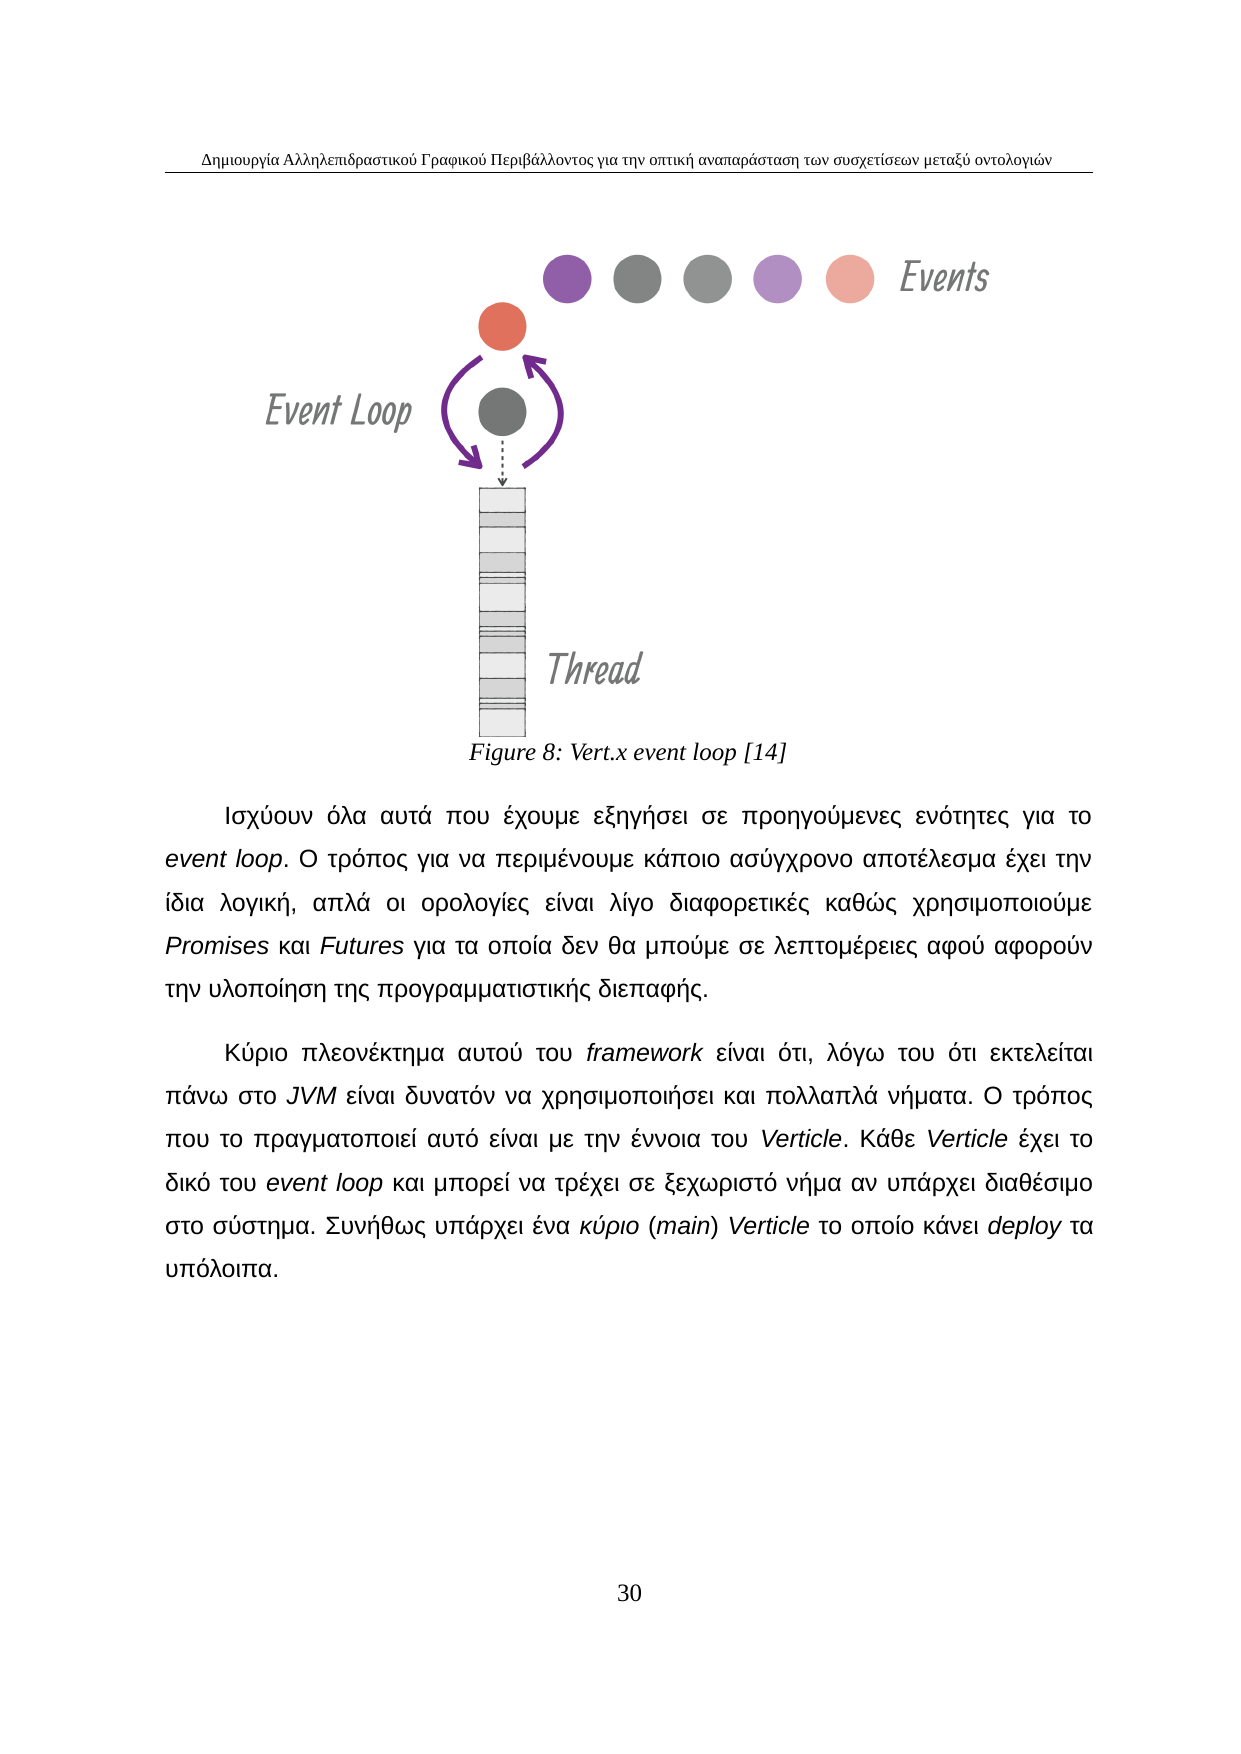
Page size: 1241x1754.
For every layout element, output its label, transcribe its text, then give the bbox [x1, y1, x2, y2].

text Ισχύουν όλα αυτά που έχουμε εξηγήσει σε προηγούμενες ενότητες για το event loop. Ο τρόπος για να περιμένουμε κάποιο ασύγχρονο αποτέλεσμα έχει την ίδια λογική, απλά οι ορολογίες είναι λίγο διαφορετικές καθώς χρησιμοποιούμε Promises και Futures για τα οποία δεν θα μπούμε σε λεπτομέρειες αφού αφορούν την υλοποίηση της προγραμματιστικής διεπαφής. [165, 801, 1093, 1003]
text Κύριο πλεονέκτημα αυτού του framework είναι ότι, λόγω του ότι εκτελείται πάνω στο JVM είναι δυνατόν να χρησιμοποιήσει και πολλαπλά νήματα. Ο τρόπος που το πραγματοποιεί αυτό είναι με την έννοια του Verticle. Κάθε Verticle έχει το δικό του event loop και μπορεί να τρέχει σε ξεχωριστό νήμα αν υπάρχει διαθέσιμο στο σύστημα. Συνήθως υπάρχει ένα κύριο (main) Verticle το οποίο κάνει deploy τα υπόλοιπα. [165, 1038, 1093, 1282]
picture [165, 214, 1094, 737]
text Figure 8: Vert.x event loop [14] [165, 737, 1093, 766]
